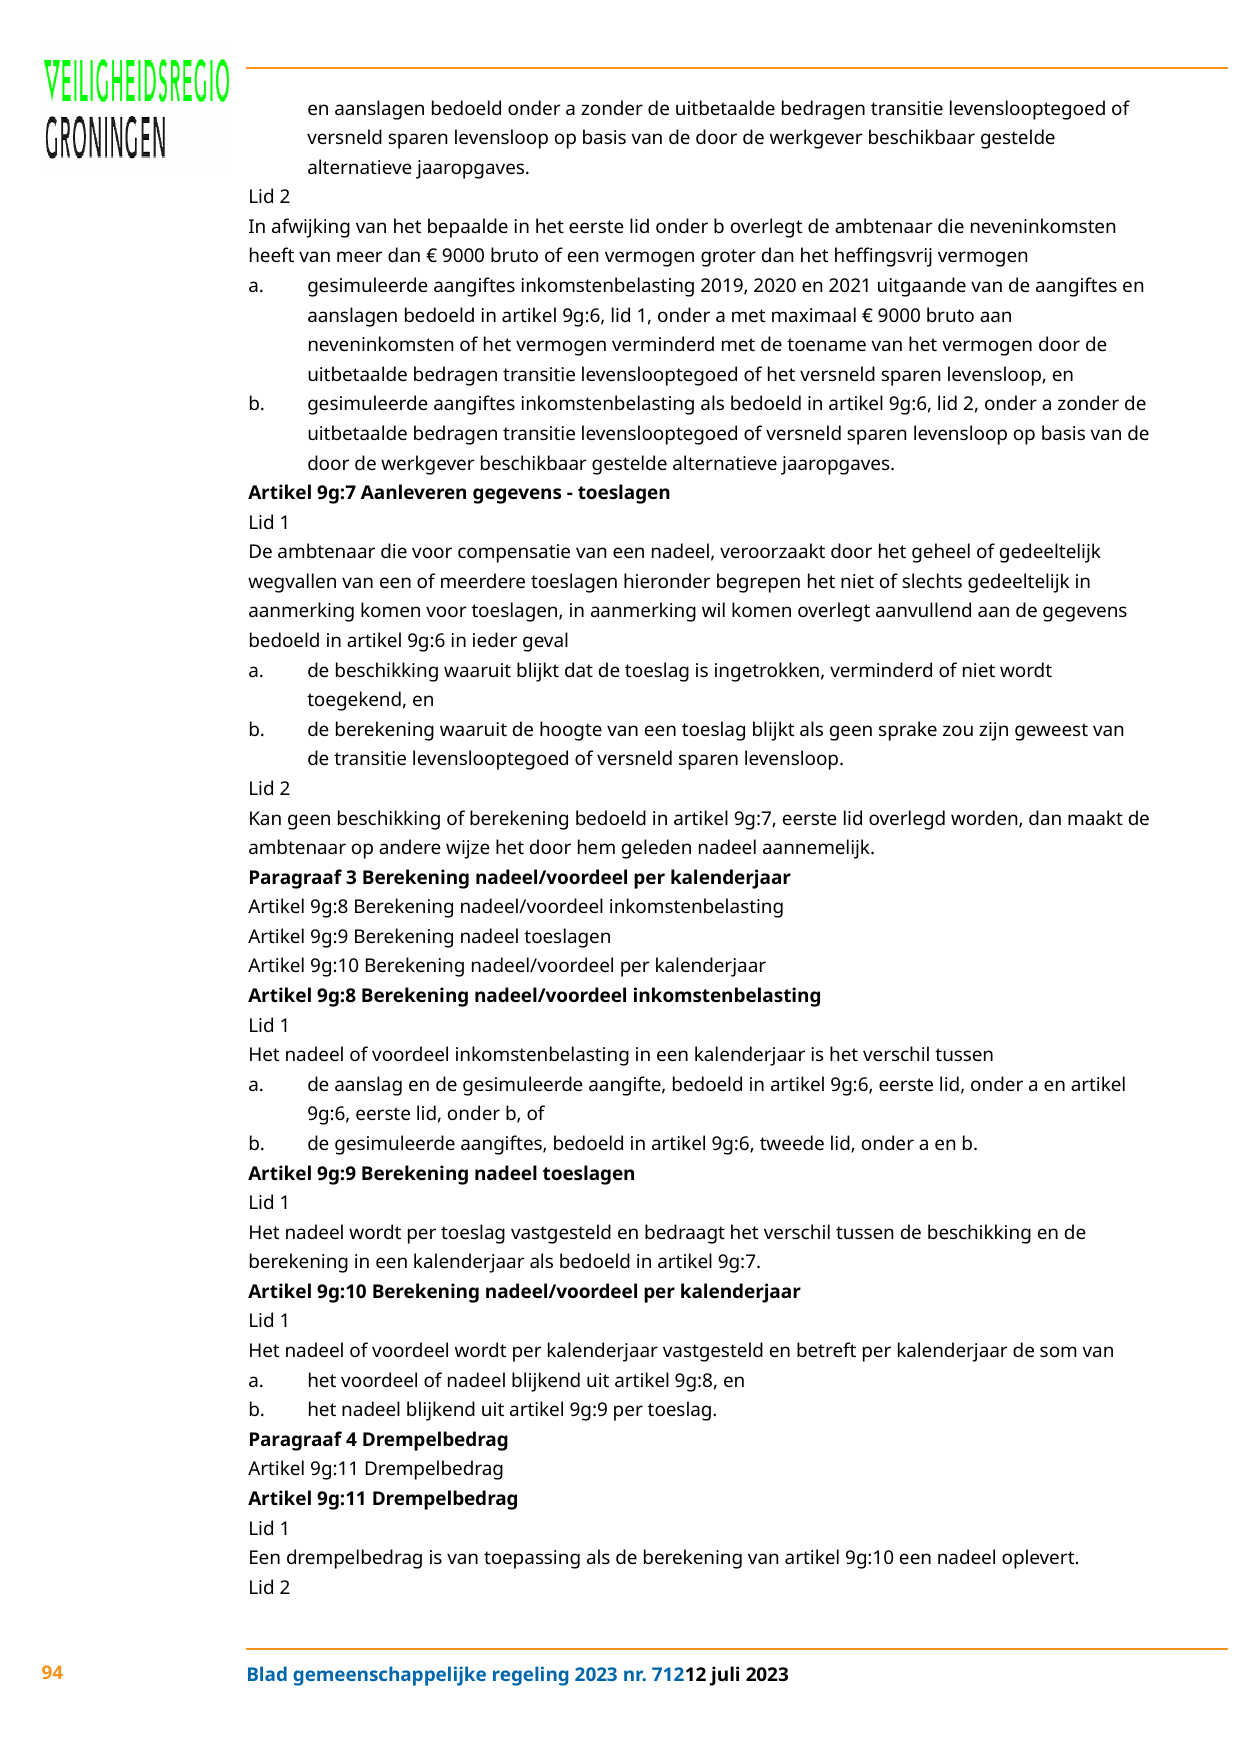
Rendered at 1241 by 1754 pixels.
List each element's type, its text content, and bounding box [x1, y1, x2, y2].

text Lid 2 [248, 1574, 1152, 1600]
list de beschikking waaruit blijkt dat de toeslag is ingetrokken, verminderd of niet wordt toegekend, en [248, 657, 1152, 712]
text Lid 1 [248, 1012, 1152, 1038]
text Paragraaf 4 Drempelbedrag [248, 1426, 1152, 1452]
list het nadeel blijkend uit artikel 9g:9 per toeslag. [248, 1396, 1152, 1422]
text Lid 2 [248, 775, 1152, 801]
text Artikel 9g:8 Berekening nadeel/voordeel inkomstenbelasting [248, 893, 1152, 919]
list en aanslagen bedoeld onder a zonder de uitbetaalde bedragen transitie levenslooptegoed of versneld sparen levensloop op basis van de door de werkgever beschikbaar gestelde alternatieve jaaropgaves. [248, 95, 1152, 180]
text In afwijking van het bepaalde in het eerste lid onder b overlegt de ambtenaar die neveninkomsten heeft van meer dan € 9000 bruto of een vermogen groter dan het heffingsvrij vermogen [248, 213, 1152, 268]
picture [41, 47, 231, 172]
text Het nadeel wordt per toeslag vastgesteld en bedraagt het verschil tussen de beschikking en de berekening in een kalenderjaar als bedoeld in artikel 9g:7. [248, 1219, 1152, 1274]
text Lid 2 [248, 183, 1152, 209]
list gesimuleerde aangiftes inkomstenbelasting als bedoeld in artikel 9g:6, lid 2, onder a zonder de uitbetaalde bedragen transitie levenslooptegoed of versneld sparen levensloop op basis van de door de werkgever beschikbaar gestelde alternatieve jaaropgaves. [248, 391, 1152, 476]
text Het nadeel of voordeel wordt per kalenderjaar vastgesteld en betreft per kalenderjaar de som van [248, 1337, 1152, 1363]
text Artikel 9g:7 Aanleveren gegevens - toeslagen [248, 479, 1152, 505]
text De ambtenaar die voor compensatie van een nadeel, veroorzaakt door het geheel of gedeeltelijk wegvallen van een of meerdere toeslagen hieronder begrepen het niet of slechts gedeeltelijk in aanmerking komen voor toeslagen, in aanmerking wil komen overlegt aanvullend aan de gegevens bedoeld in artikel 9g:6 in ieder geval [248, 538, 1152, 653]
text Artikel 9g:9 Berekening nadeel toeslagen [248, 923, 1152, 949]
text Artikel 9g:10 Berekening nadeel/voordeel per kalenderjaar [248, 953, 1152, 978]
text Een drempelbedrag is van toepassing als de berekening van artikel 9g:10 een nadeel oplevert. [248, 1544, 1152, 1570]
text Lid 1 [248, 509, 1152, 535]
text Lid 1 [248, 1189, 1152, 1215]
text Artikel 9g:8 Berekening nadeel/voordeel inkomstenbelasting [248, 982, 1152, 1008]
text Artikel 9g:11 Drempelbedrag [248, 1456, 1152, 1481]
text Paragraaf 3 Berekening nadeel/voordeel per kalenderjaar [248, 864, 1152, 890]
text Artikel 9g:11 Drempelbedrag [248, 1485, 1152, 1511]
text Het nadeel of voordeel inkomstenbelasting in een kalenderjaar is het verschil tussen [248, 1041, 1152, 1067]
list de berekening waaruit de hoogte van een toeslag blijkt als geen sprake zou zijn geweest van de transitie levenslooptegoed of versneld sparen levensloop. [248, 716, 1152, 771]
list de gesimuleerde aangiftes, bedoeld in artikel 9g:6, tweede lid, onder a en b. [248, 1130, 1152, 1156]
text Lid 1 [248, 1515, 1152, 1541]
text Lid 1 [248, 1308, 1152, 1333]
text Artikel 9g:10 Berekening nadeel/voordeel per kalenderjaar [248, 1278, 1152, 1304]
text Artikel 9g:9 Berekening nadeel toeslagen [248, 1160, 1152, 1186]
list gesimuleerde aangiftes inkomstenbelasting 2019, 2020 en 2021 uitgaande van de aangiftes en aanslagen bedoeld in artikel 9g:6, lid 1, onder a met maximaal € 9000 bruto aan neveninkomsten of het vermogen verminderd met de toename van het vermogen door de uitbetaalde bedragen transitie levenslooptegoed of het versneld sparen levensloop, en [248, 272, 1152, 387]
list de aanslag en de gesimuleerde aangifte, bedoeld in artikel 9g:6, eerste lid, onder a en artikel 9g:6, eerste lid, onder b, of [248, 1071, 1152, 1126]
text Kan geen beschikking of berekening bedoeld in artikel 9g:7, eerste lid overlegd worden, dan maakt de ambtenaar op andere wijze het door hem geleden nadeel aannemelijk. [248, 805, 1152, 860]
list het voordeel of nadeel blijkend uit artikel 9g:8, en [248, 1367, 1152, 1393]
